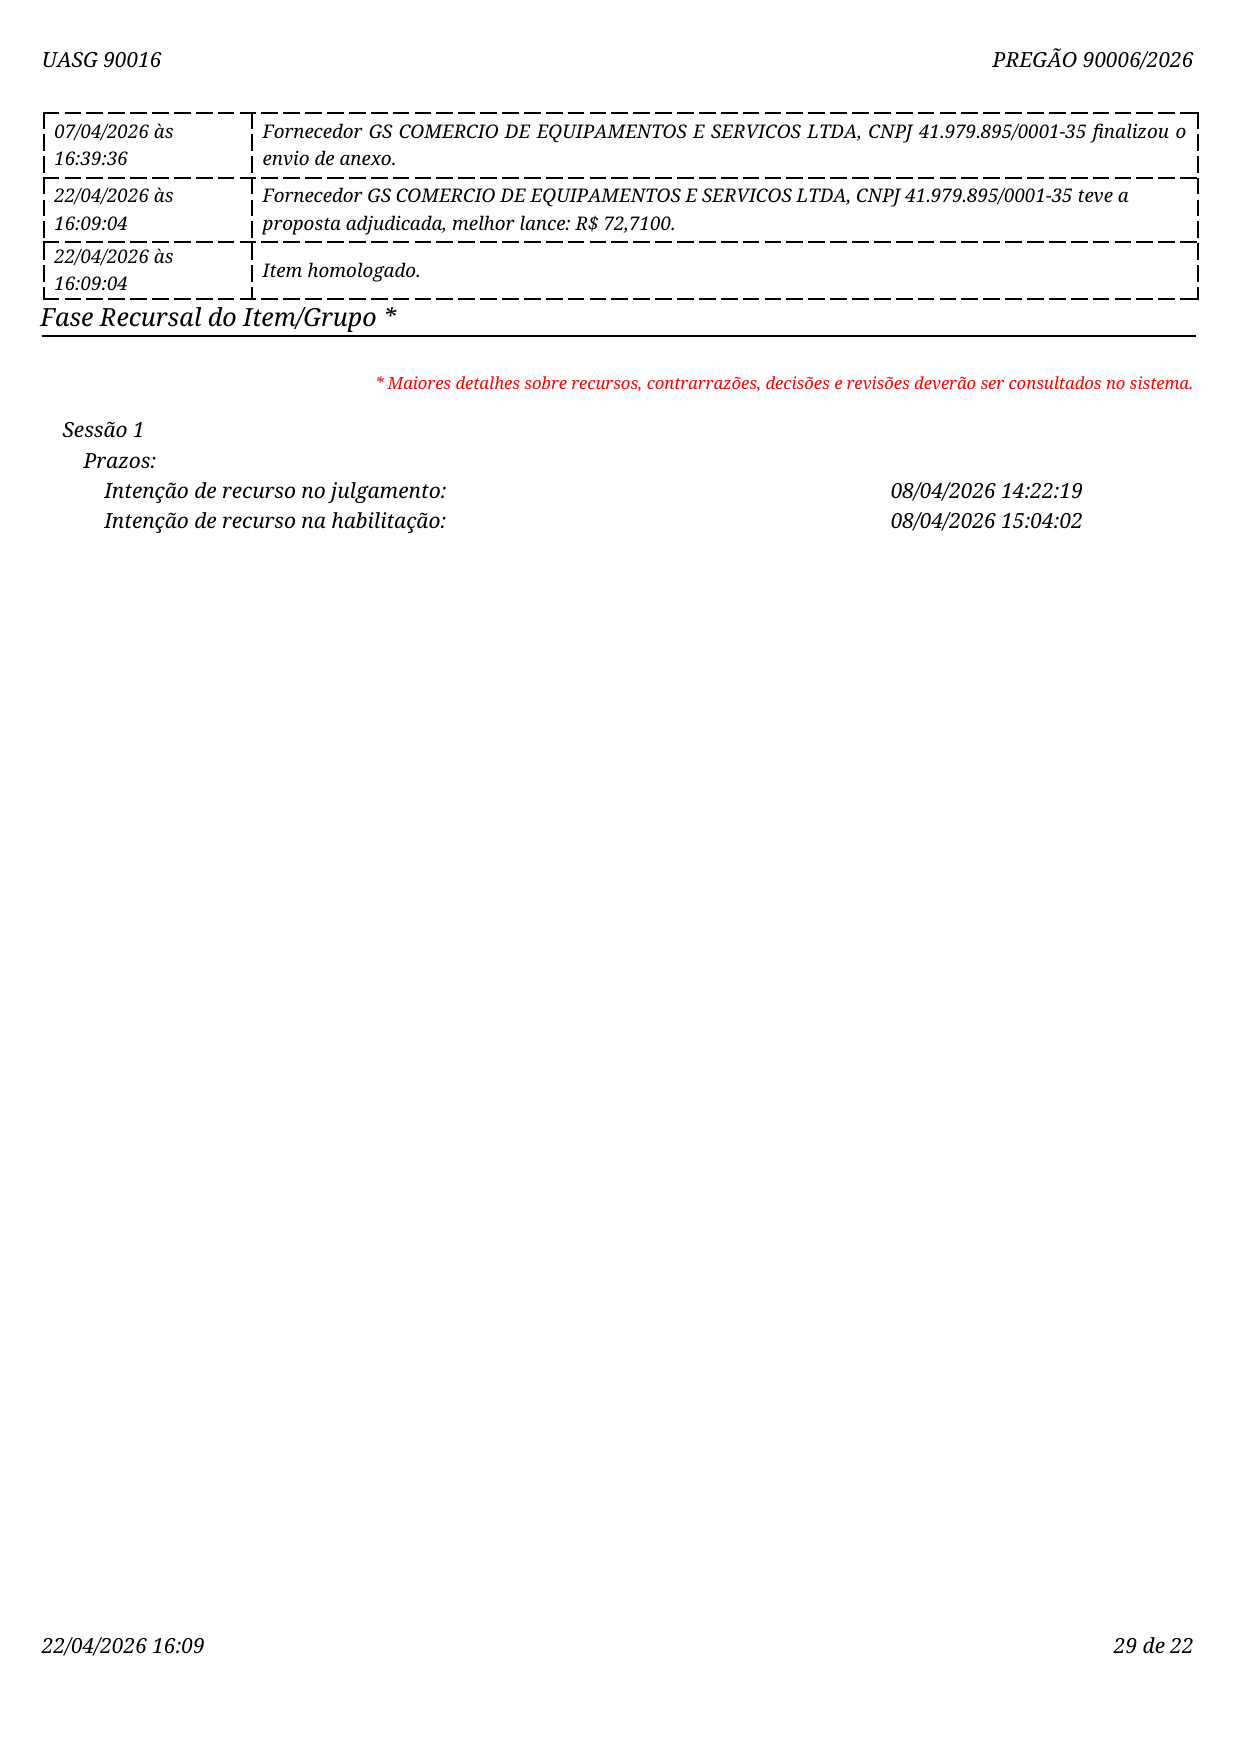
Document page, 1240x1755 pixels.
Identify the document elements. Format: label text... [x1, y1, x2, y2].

table_cell Intenção de recurso no julgamento: [63, 476, 518, 506]
table_cell Intenção de recurso na habilitação: [63, 506, 518, 536]
table_cell 22/04/2026 às 16:09:04 [44, 241, 252, 298]
table_header [518, 415, 1085, 476]
table_cell Fornecedor GS COMERCIO DE EQUIPAMENTOS E SERVICOS LTDA, CNPJ 41.979.895/0001-35 finalizou o envio de anexo. [252, 112, 1198, 177]
table_cell 22/04/2026 às 16:09:04 [44, 177, 252, 241]
text * Maiores detalhes sobre recursos, contrarrazões, decisões e revisões deverão ser consultados no sistema. [42, 371, 1196, 394]
table_header Sessão 1 Prazos: [63, 415, 518, 476]
table_cell 08/04/2026 15:04:02 [518, 506, 1085, 536]
table_cell Item homologado. [252, 241, 1198, 298]
table_cell 07/04/2026 às 16:39:36 [44, 112, 252, 177]
text Fase Recursal do Item/Grupo * [40, 300, 1196, 334]
table_cell Fornecedor GS COMERCIO DE EQUIPAMENTOS E SERVICOS LTDA, CNPJ 41.979.895/0001-35 teve a proposta adjudicada, melhor lance: R$ 72,7100. [252, 177, 1198, 241]
table_cell 08/04/2026 14:22:19 [518, 476, 1085, 506]
